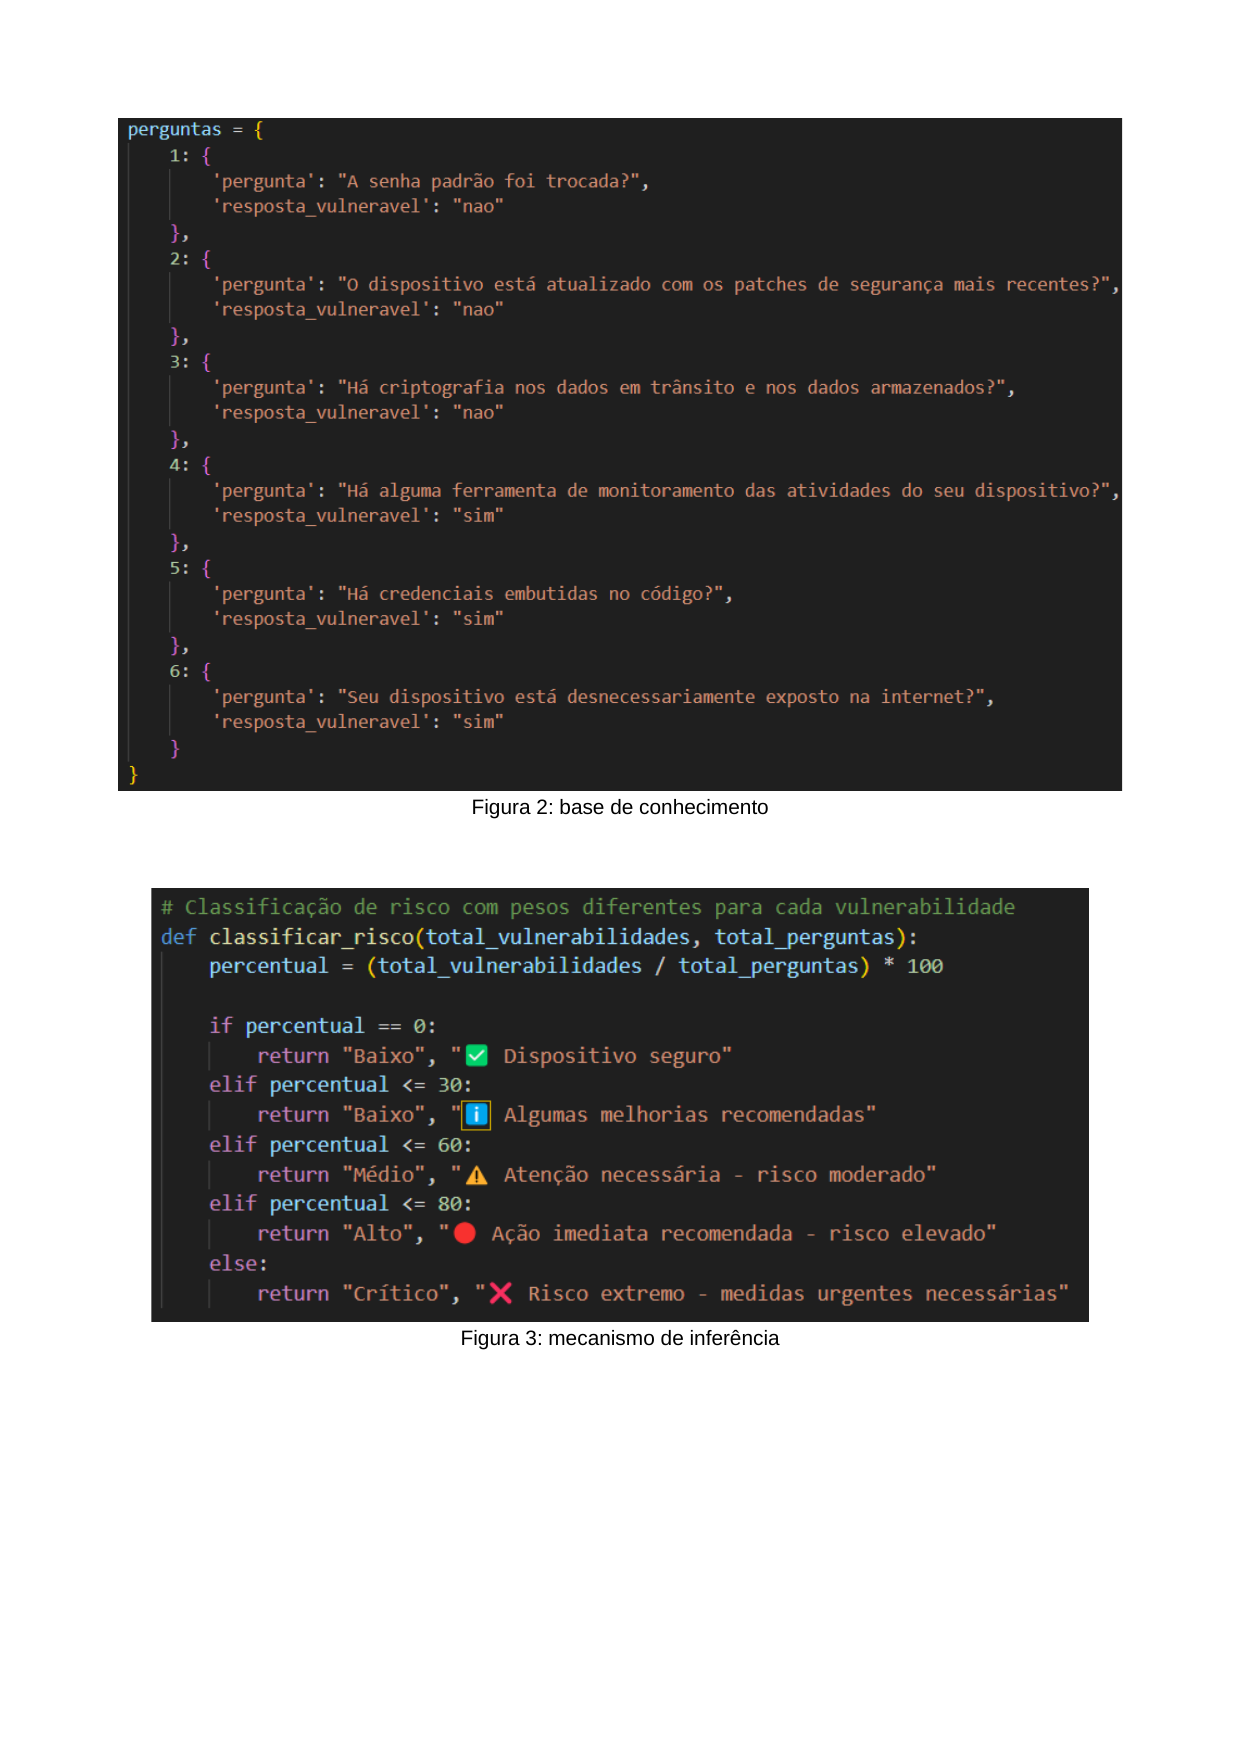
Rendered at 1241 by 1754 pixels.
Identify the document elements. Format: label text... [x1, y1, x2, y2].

picture [151, 888, 1089, 1322]
text Figura 2: base de conhecimento [118, 791, 1122, 818]
picture [118, 118, 1123, 791]
text Figura 3: mecanismo de inferência [118, 1322, 1122, 1349]
